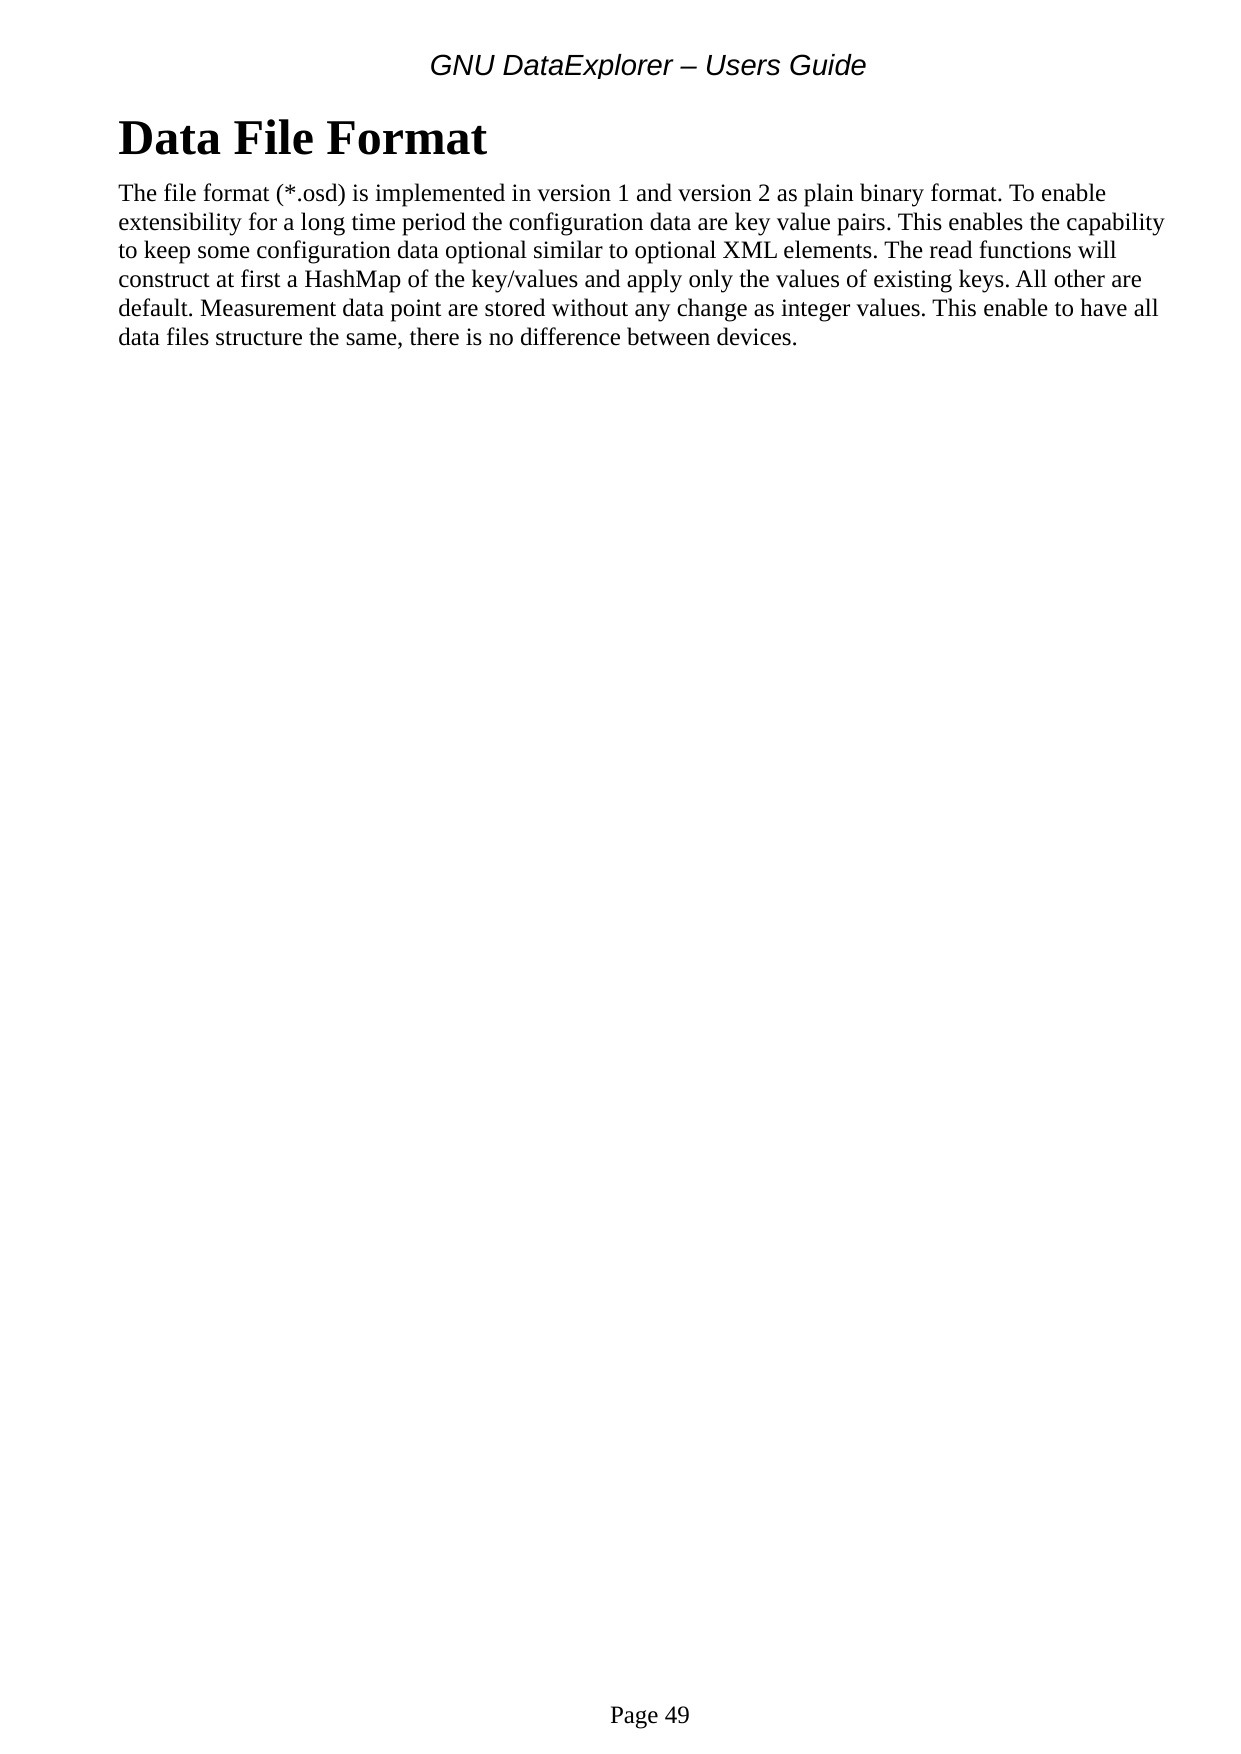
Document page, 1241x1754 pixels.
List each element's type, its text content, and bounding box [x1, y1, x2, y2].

subtitle Data File Format [118, 108, 1181, 165]
text The file format (*.osd) is implemented in version 1 and version 2 as plain binary format. To enable extensibility for a long time period the configuration data are key value pairs. This enables the capability to keep some configuration data optional similar to optional XML elements. The read functions will construct at first a HashMap of the key/values and apply only the values of existing keys. All other are default. Measurement data point are stored without any change as integer values. This enable to have all data files structure the same, there is no difference between devices. [118, 178, 1181, 350]
